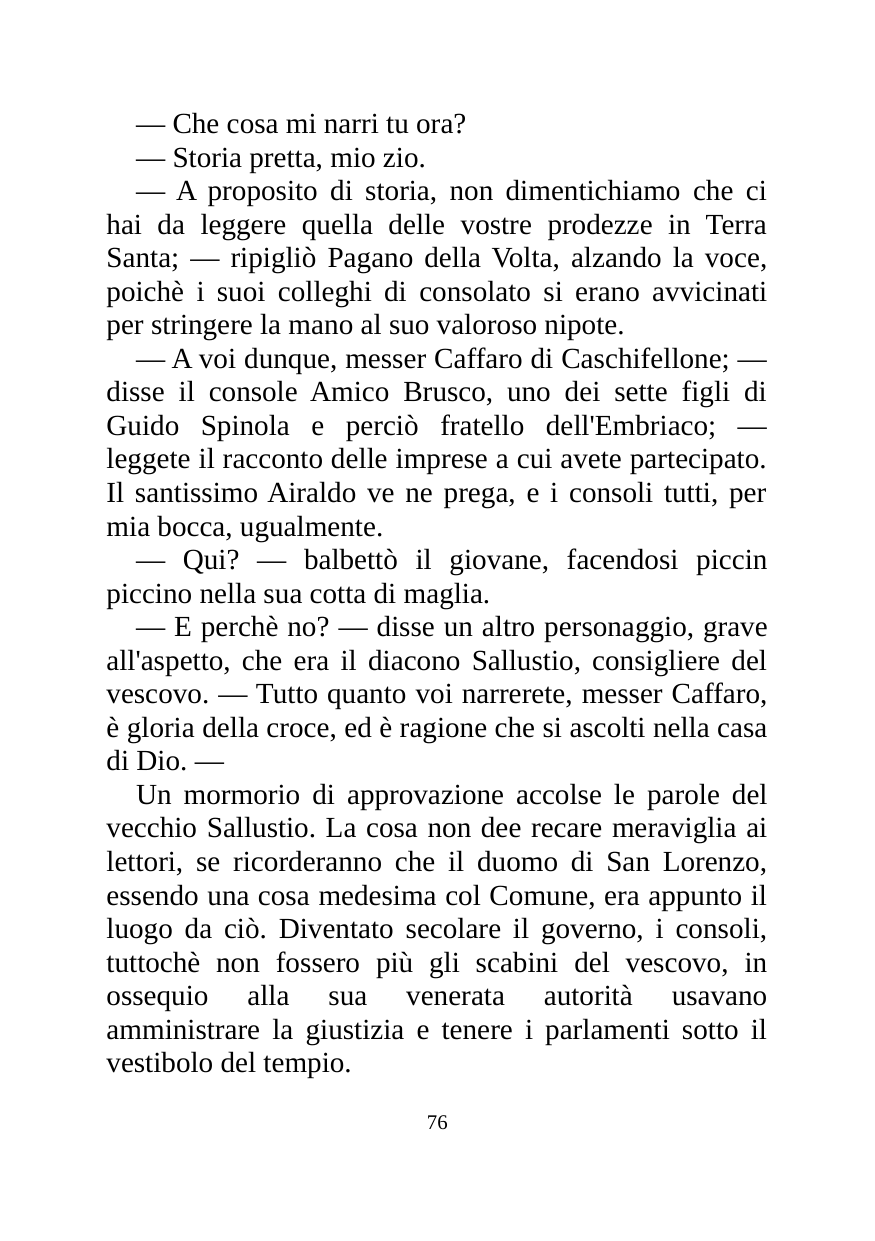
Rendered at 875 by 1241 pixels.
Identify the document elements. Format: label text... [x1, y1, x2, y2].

text — A voi dunque, messer Caffaro di Caschifellone; — disse il console Amico Brusco, uno dei sette figli di Guido Spinola e perciò fratello dell'Embriaco; — leggete il racconto delle imprese a cui avete partecipato. Il santissimo Airaldo ve ne prega, e i consoli tutti, per mia bocca, ugualmente. [106, 341, 768, 542]
text — Storia pretta, mio zio. [106, 140, 768, 173]
text — A proposito di storia, non dimentichiamo che ci hai da leggere quella delle vostre prodezze in Terra Santa; — ripigliò Pagano della Volta, alzando la voce, poichè i suoi colleghi di consolato si erano avvicinati per stringere la mano al suo valoroso nipote. [106, 173, 768, 341]
text — E perchè no? — disse un altro personaggio, grave all'aspetto, che era il diacono Sallustio, consigliere del vescovo. — Tutto quanto voi narrerete, messer Caffaro, è gloria della croce, ed è ragione che si ascolti nella casa di Dio. — [106, 609, 768, 777]
text — Che cosa mi narri tu ora? [106, 106, 768, 140]
text Un mormorio di approvazione accolse le parole del vecchio Sallustio. La cosa non dee recare meraviglia ai lettori, se ricorderanno che il duomo di San Lorenzo, essendo una cosa medesima col Comune, era appunto il luogo da ciò. Diventato secolare il governo, i consoli, tuttochè non fossero più gli scabini del vescovo, in ossequio alla sua venerata autorità usavano amministrare la giustizia e tenere i parlamenti sotto il vestibolo del tempio. [106, 777, 768, 1079]
text — Qui? — balbettò il giovane, facendosi piccin piccino nella sua cotta di maglia. [106, 542, 768, 609]
